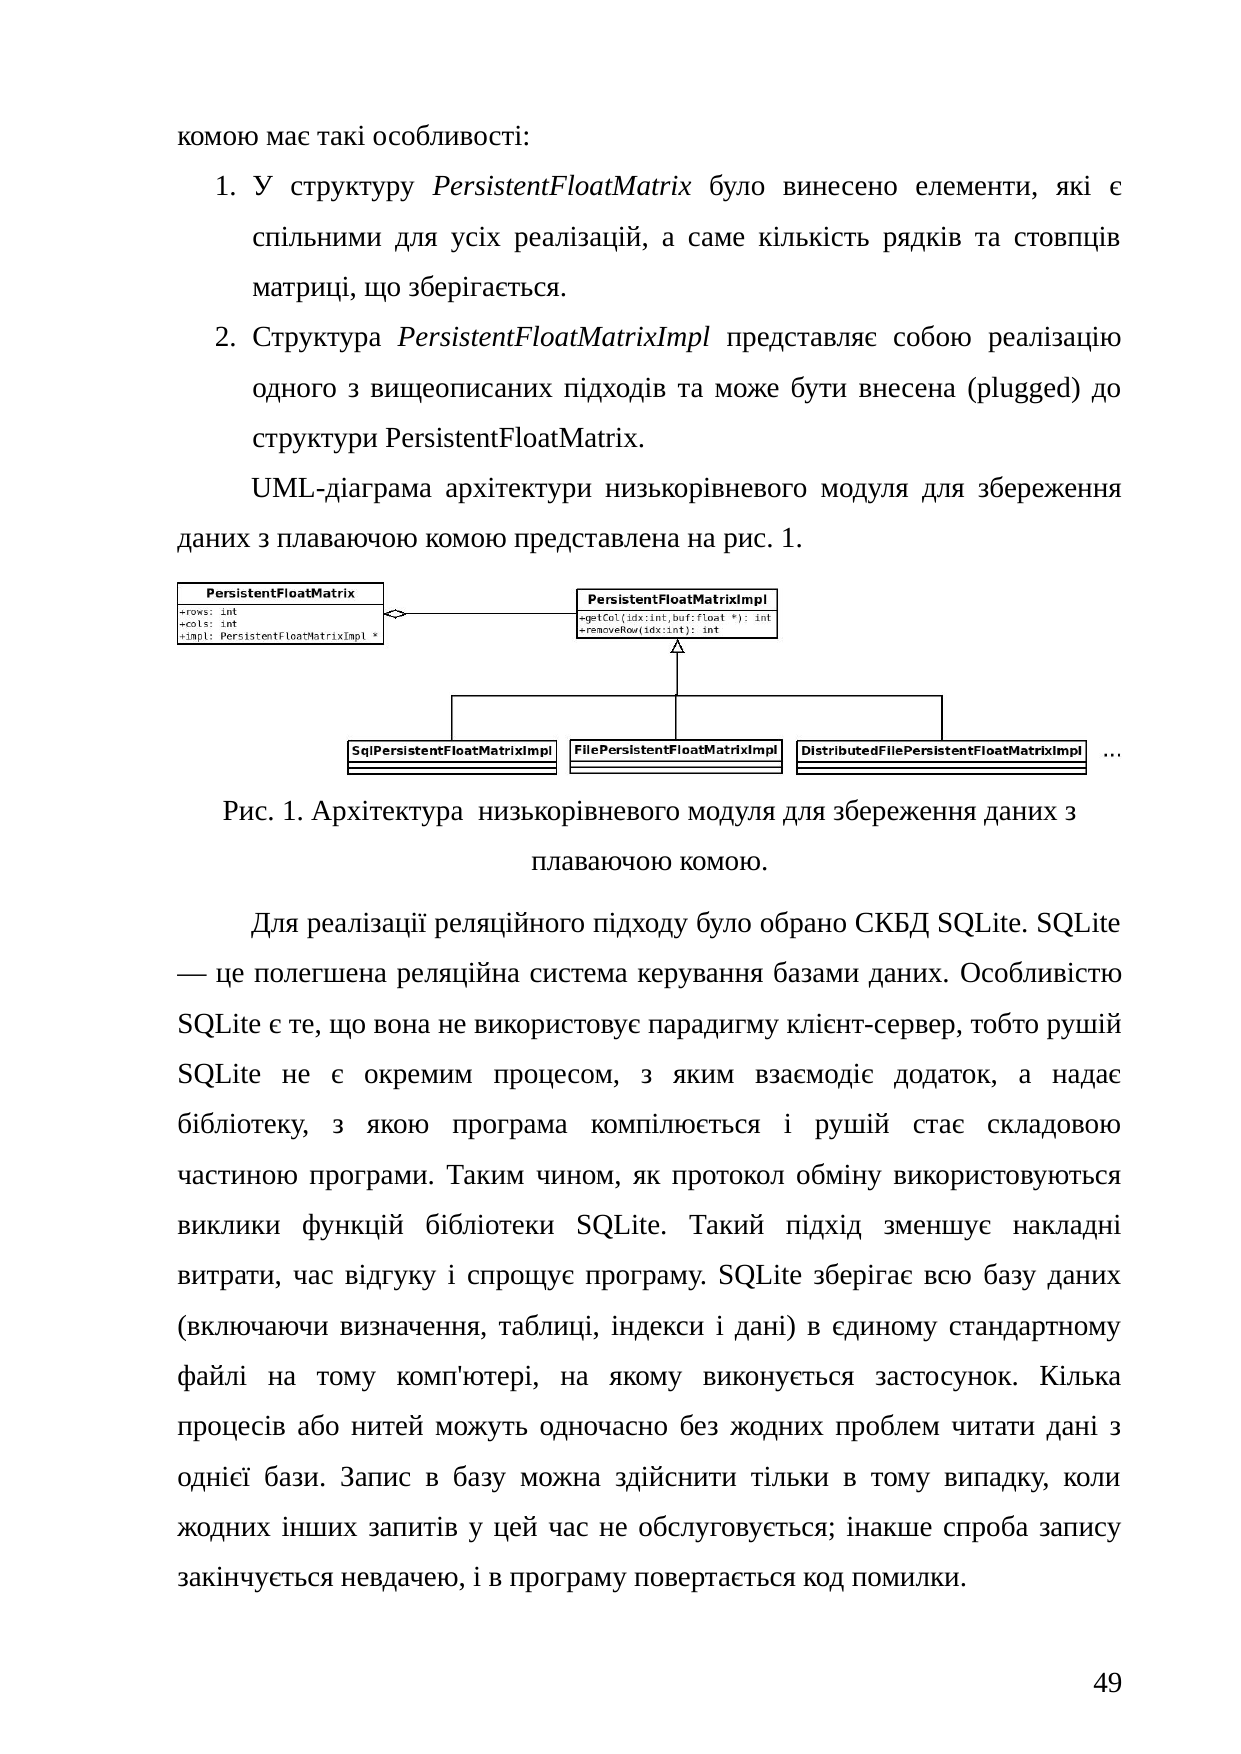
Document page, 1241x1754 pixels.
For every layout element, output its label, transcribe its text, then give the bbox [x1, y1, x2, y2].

text Рис. 1. Архітектура низькорівневого модуля для збереження даних з плаваючою комою. [177, 793, 1122, 877]
text Для реалізації реляційного підходу було обрано СКБД SQLite. SQLite — це полегшена реляційна система керування базами даних. Особливістю SQLite є те, що вона не використовує парадигму клієнт-сервер, тобто рушій SQLite не є окремим процесом, з яким взаємодіє додаток, а надає бібліотеку, з якою програма компілюється і рушій стає складовою частиною програми. Таким чином, як протокол обміну використовуються виклики функцій бібліотеки SQLite. Такий підхід зменшує накладні витрати, час відгуку і спрощує програму. SQLite зберігає всю базу даних (включаючи визначення, таблиці, індекси і дані) в єдиному стандартному файлі на тому комп'ютері, на якому виконується застосунок. Кілька процесів або нитей можуть одночасно без жодних проблем читати дані з однієї бази. Запис в базу можна здійснити тільки в тому випадку, коли жодних інших запитів у цей час не обслуговується; інакше спроба запису закінчується невдачею, і в програму повертається код помилки. [177, 905, 1122, 1593]
text комою має такі особливості: [177, 118, 1122, 152]
picture [177, 582, 1123, 776]
list У структуру PersistentFloatMatrix було винесено елементи, які є спільними для усіх реалізацій, а саме кількість рядків та стовпців матриці, що зберігається. [214, 168, 1122, 303]
list Структура PersistentFloatMatrixImpl представляє собою реалізацію одного з вищеописаних підходів та може бути внесена (plugged) до структури PersistentFloatMatrix. [214, 319, 1122, 453]
text UML-діаграма архітектури низькорівневого модуля для збереження даних з плаваючою комою представлена на рис. 1. [177, 470, 1122, 554]
